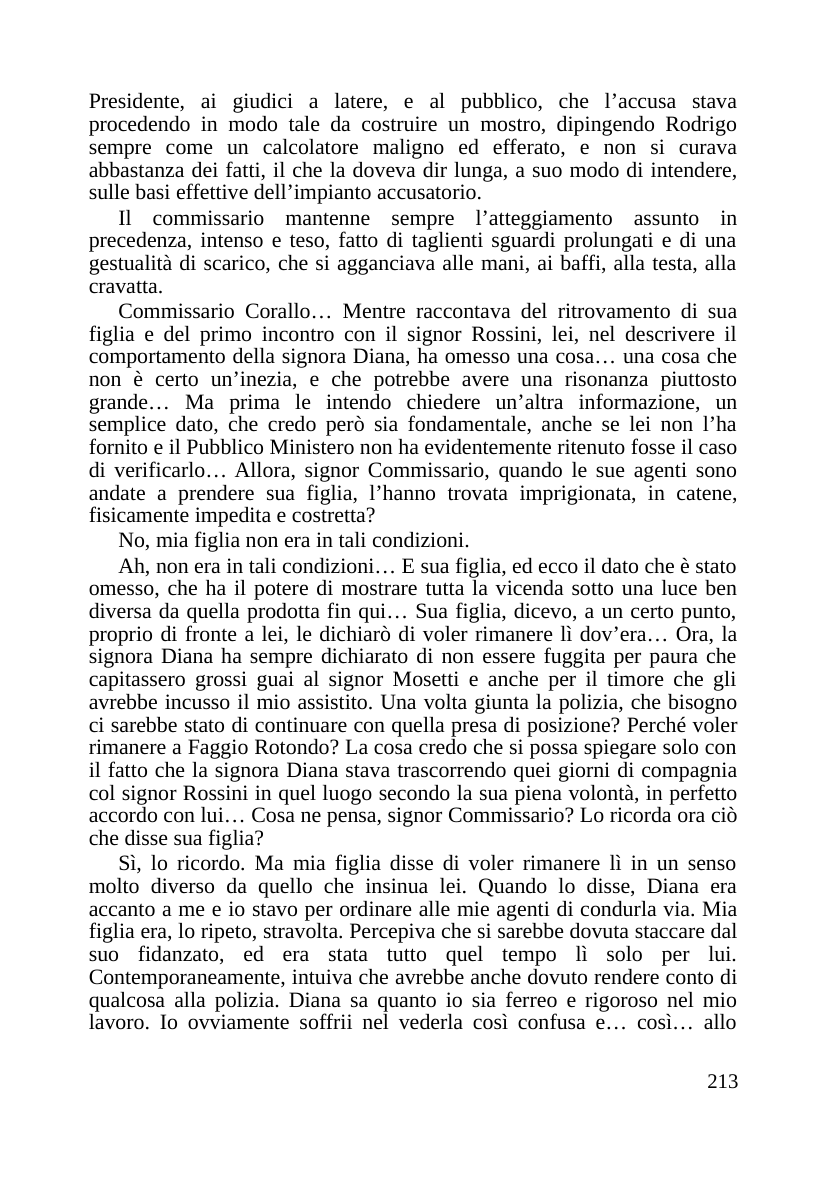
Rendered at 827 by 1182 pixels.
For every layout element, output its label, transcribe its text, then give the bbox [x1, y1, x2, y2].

text No, mia figlia non era in tali condizioni. [88, 527, 738, 553]
text Ah, non era in tali condizioni… E sua figlia, ed ecco il dato che è stato omesso, che ha il potere di mostrare tutta la vicenda sotto una luce ben diversa da quella prodotta fin qui… Sua figlia, dicevo, a un certo punto, proprio di fronte a lei, le dichiarò di voler rimanere lì dov’era… Ora, la signora Diana ha sempre dichiarato di non essere fuggita per paura che capitassero grossi guai al signor Mosetti e anche per il timore che gli avrebbe incusso il mio assistito. Una volta giunta la polizia, che bisogno ci sarebbe stato di continuare con quella presa di posizione? Perché voler rimanere a Faggio Rotondo? La cosa credo che si possa spiegare solo con il fatto che la signora Diana stava trascorrendo quei giorni di compagnia col signor Rossini in quel luogo secondo la sua piena volontà, in perfetto accordo con lui… Cosa ne pensa, signor Commissario? Lo ricorda ora ciò che disse sua figlia? [88, 553, 738, 850]
text Commissario Corallo… Mentre raccontava del ritrovamento di sua figlia e del primo incontro con il signor Rossini, lei, nel descrivere il comportamento della signora Diana, ha omesso una cosa… una cosa che non è certo un’inezia, e che potrebbe avere una risonanza piuttosto grande… Ma prima le intendo chiedere un’altra informazione, un semplice dato, che credo però sia fondamentale, anche se lei non l’ha fornito e il Pubblico Ministero non ha evidentemente ritenuto fosse il caso di verificarlo… Allora, signor Commissario, quando le sue agenti sono andate a prendere sua figlia, l’hanno trovata imprigionata, in catene, fisicamente impedita e costretta? [88, 298, 738, 527]
text Il commissario mantenne sempre l’atteggiamento assunto in precedenza, intenso e teso, fatto di taglienti sguardi prolungati e di una gestualità di scarico, che si agganciava alle mani, ai baffi, alla testa, alla cravatta. [88, 204, 738, 298]
text Sì, lo ricordo. Ma mia figlia disse di voler rimanere lì in un senso molto diverso da quello che insinua lei. Quando lo disse, Diana era accanto a me e io stavo per ordinare alle mie agenti di condurla via. Mia figlia era, lo ripeto, stravolta. Percepiva che si sarebbe dovuta staccare dal suo fidanzato, ed era stata tutto quel tempo lì solo per lui. Contemporaneamente, intuiva che avrebbe anche dovuto rendere conto di qualcosa alla polizia. Diana sa quanto io sia ferreo e rigoroso nel mio lavoro. Io ovviamente soffrii nel vederla così confusa e… così… allo [88, 850, 738, 1034]
text Presidente, ai giudici a latere, e al pubblico, che l’accusa stava procedendo in modo tale da costruire un mostro, dipingendo Rodrigo sempre come un calcolatore maligno ed efferato, e non si curava abbastanza dei fatti, il che la doveva dir lunga, a suo modo di intendere, sulle basi effettive dell’impianto accusatorio. [88, 88, 738, 204]
